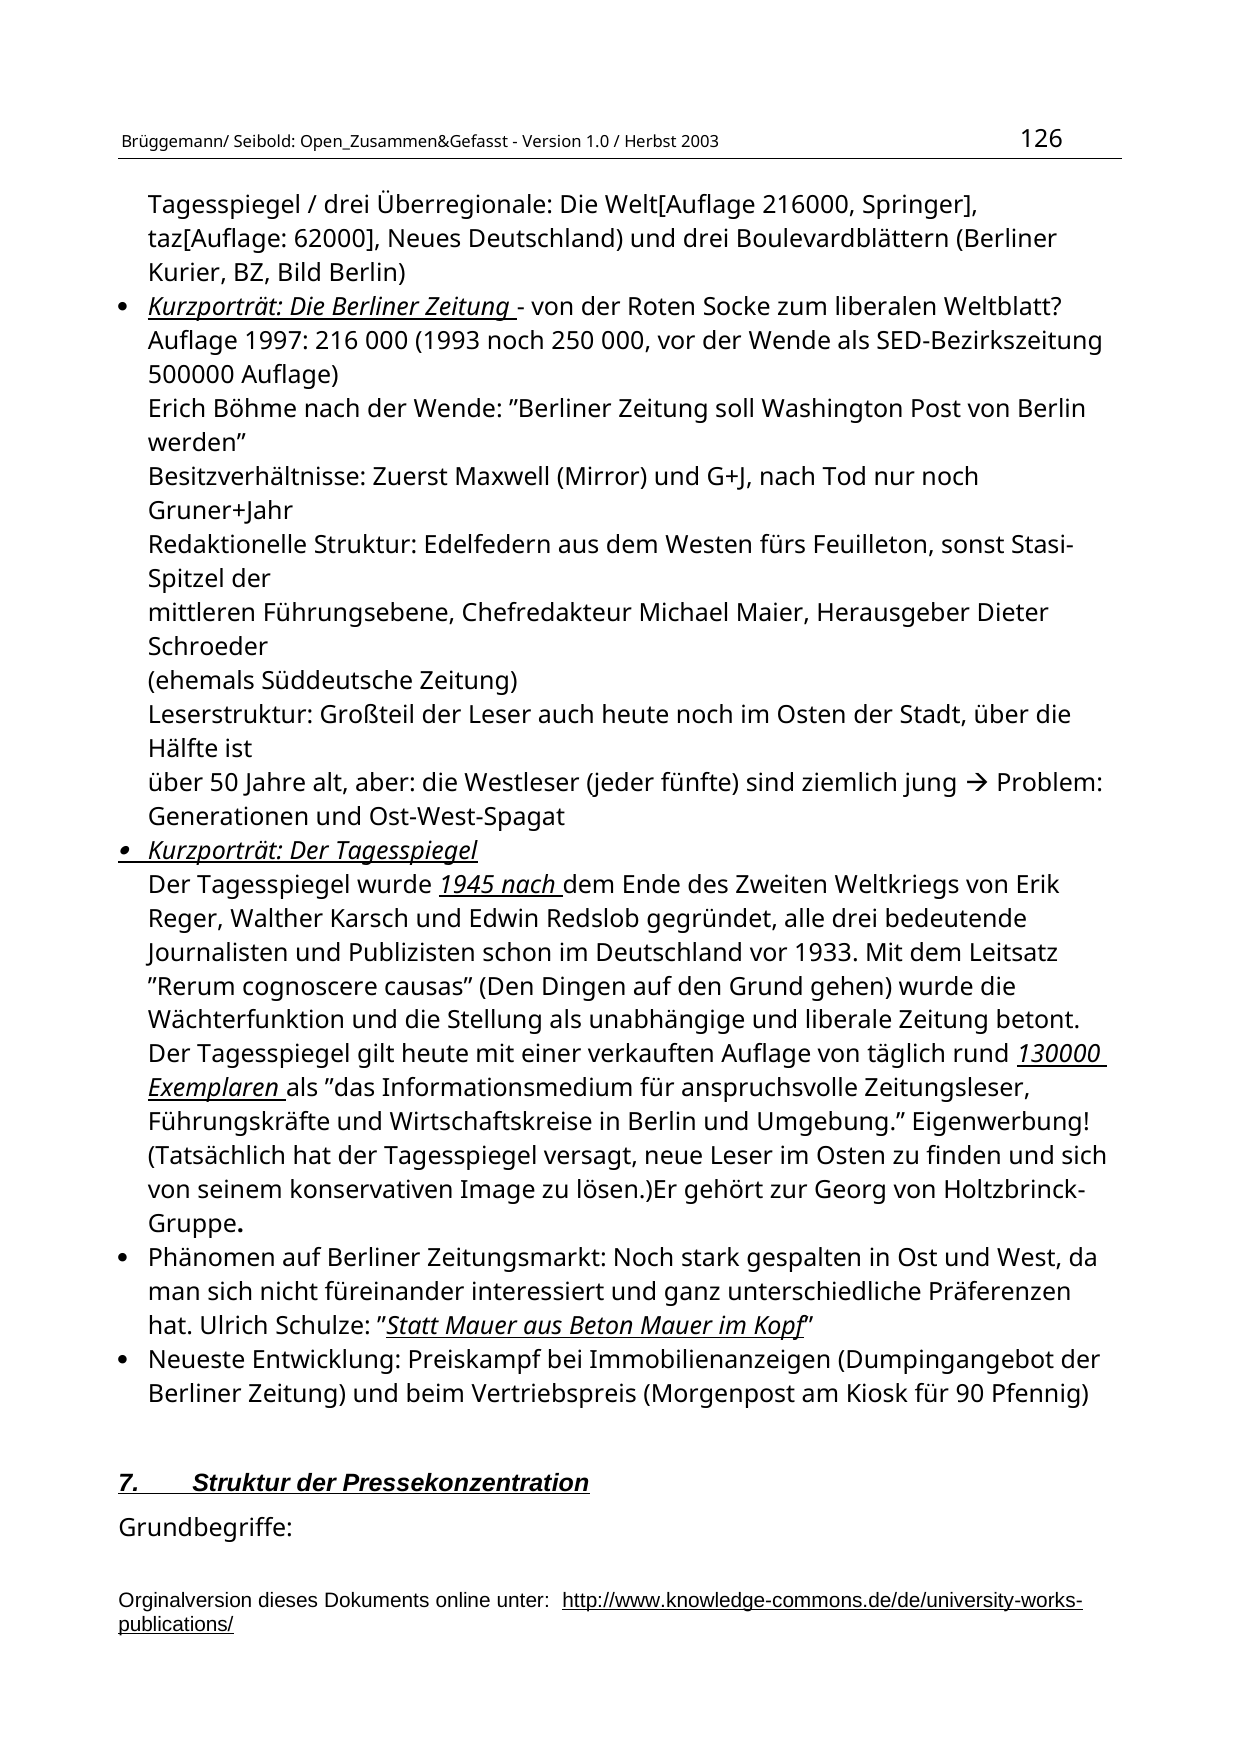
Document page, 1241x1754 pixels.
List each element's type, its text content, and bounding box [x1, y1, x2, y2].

text Leserstruktur: Großteil der Leser auch heute noch im Osten der Stadt, über die Hälfte ist [148, 697, 1122, 765]
list Neueste Entwicklung: Preiskampf bei Immobilienanzeigen (Dumpingangebot der Berliner Zeitung) und beim Vertriebspreis (Morgenpost am Kiosk für 90 Pfennig) [118, 1342, 1122, 1410]
text Redaktionelle Struktur: Edelfedern aus dem Westen fürs Feuilleton, sonst Stasi-Spitzel der [148, 527, 1122, 595]
text 500000 Auflage) [148, 357, 1122, 391]
text Besitzverhältnisse: Zuerst Maxwell (Mirror) und G+J, nach Tod nur noch Gruner+Jahr [148, 459, 1122, 527]
text Grundbegriffe: [118, 1509, 1122, 1543]
text (ehemals Süddeutsche Zeitung) [148, 663, 1122, 697]
list Kurzporträt: Die Berliner Zeitung - von der Roten Socke zum liberalen Weltblatt? [118, 289, 1122, 323]
text Der Tagesspiegel wurde 1945 nach dem Ende des Zweiten Weltkriegs von Erik Reger, Walther Karsch und Edwin Redslob gegründet, alle drei bedeutende Journalisten und Publizisten schon im Deutschland vor 1933. Mit dem Leitsatz ”Rerum cognoscere causas” (Den Dingen auf den Grund gehen) wurde die Wächterfunktion und die Stellung als unabhängige und liberale Zeitung betont. Der Tagesspiegel gilt heute mit einer verkauften Auflage von täglich rund 130000 Exemplaren als ”das Informationsmedium für anspruchsvolle Zeitungsleser, Führungskräfte und Wirtschaftskreise in Berlin und Umgebung.” Eigenwerbung! (Tatsächlich hat der Tagesspiegel versagt, neue Leser im Osten zu finden und sich von seinem konservativen Image zu lösen.)Er gehört zur Georg von Holtzbrinck-Gruppe. [148, 867, 1122, 1240]
text mittleren Führungsebene, Chefredakteur Michael Maier, Herausgeber Dieter Schroeder [148, 595, 1122, 663]
list Tagesspiegel / drei Überregionale: Die Welt[Auflage 216000, Springer], taz[Auflage: 62000], Neues Deutschland) und drei Boulevardblättern (Berliner Kurier, BZ, Bild Berlin) [118, 187, 1122, 289]
subtitle Struktur der Pressekonzentration [118, 1469, 1122, 1497]
text Auflage 1997: 216 000 (1993 noch 250 000, vor der Wende als SED-Bezirkszeitung [148, 323, 1122, 357]
text über 50 Jahre alt, aber: die Westleser (jeder fünfte) sind ziemlich jung  Problem: [148, 765, 1122, 799]
text Generationen und Ost-West-Spagat [148, 799, 1122, 833]
list Phänomen auf Berliner Zeitungsmarkt: Noch stark gespalten in Ost und West, da man sich nicht füreinander interessiert und ganz unterschiedliche Präferenzen hat. Ulrich Schulze: ”Statt Mauer aus Beton Mauer im Kopf” [118, 1240, 1122, 1342]
list Kurzporträt: Der Tagesspiegel [118, 833, 1122, 867]
text Erich Böhme nach der Wende: ”Berliner Zeitung soll Washington Post von Berlin werden” [148, 391, 1122, 459]
